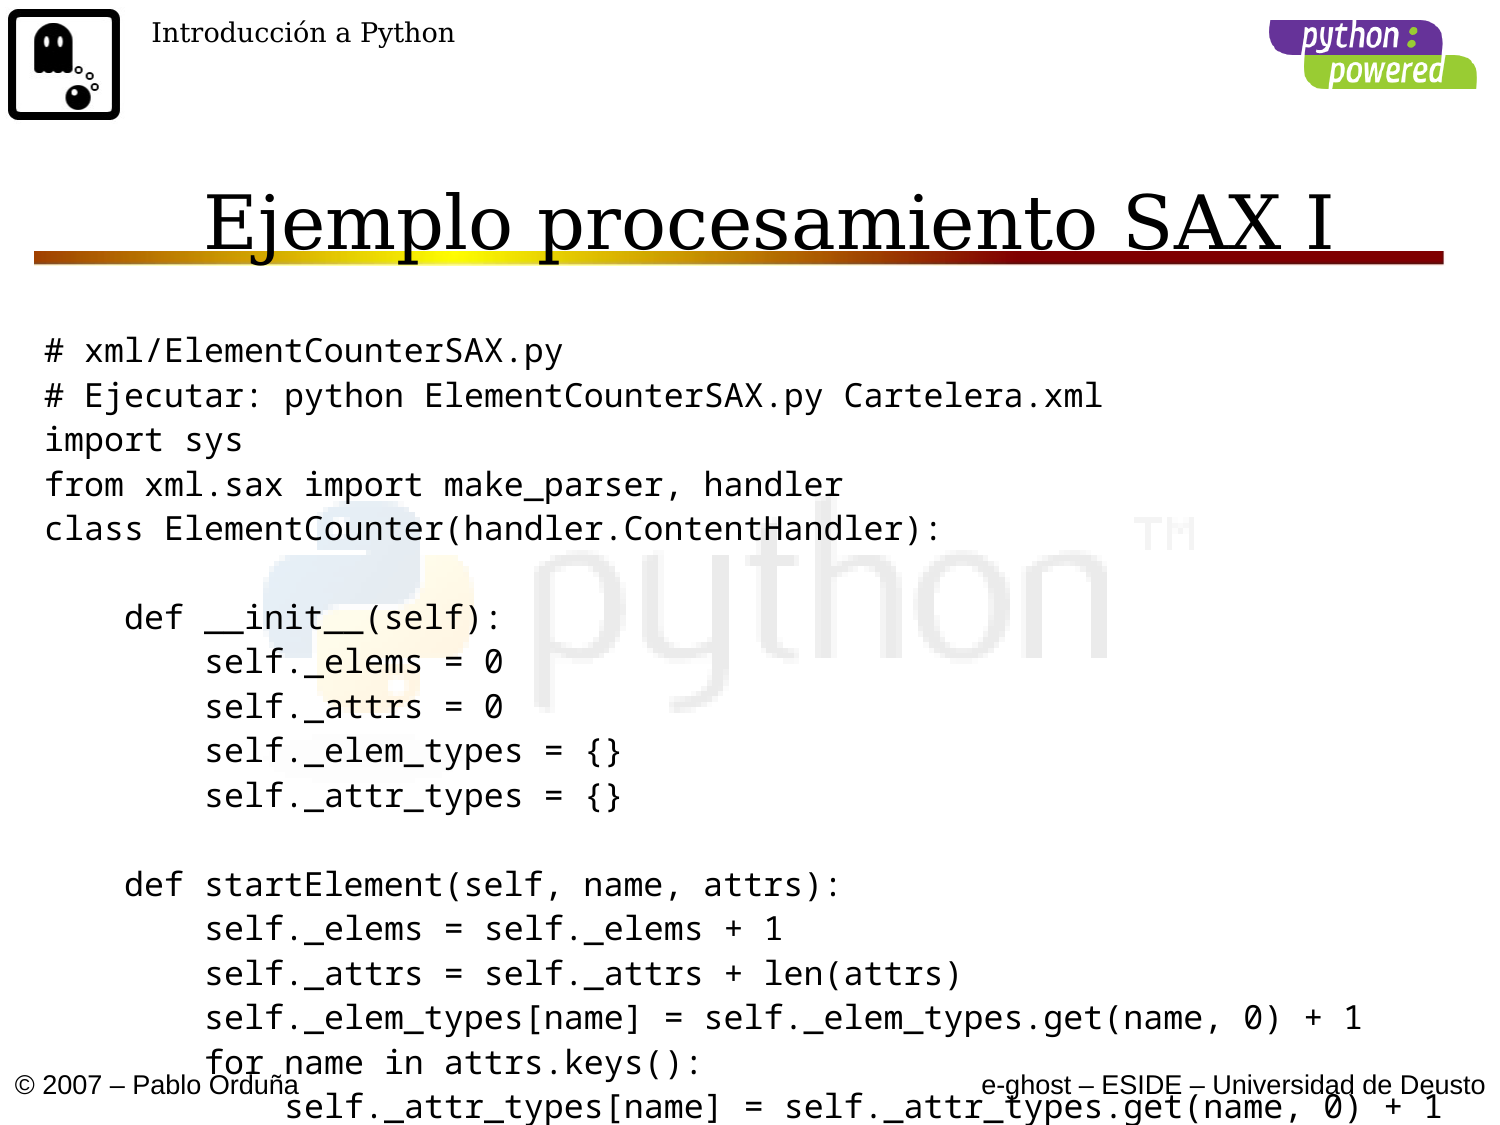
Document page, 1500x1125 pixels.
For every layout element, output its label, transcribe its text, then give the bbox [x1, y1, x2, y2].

picture [34, 251, 188, 266]
picture [1269, 20, 1477, 89]
title Ejemplo procesamiento SAX I [188, 35, 1468, 276]
list # xml/ElementCounterSAX.py # Ejecutar: python ElementCounterSAX.py Cartelera.xml import sys from xml.sax import make_parser, handler class ElementCounter(handler.ContentHandler): def __init__(self): self._elems = 0 self._attrs = 0 self._elem_types = {} self._attr_types = {} def startElement(self, name, attrs): self._elems = self._elems + 1 self._attrs = self._attrs + len(attrs) self._elem_types[name] = self._elem_types.get(name, 0) + 1 for name in attrs.keys(): self._attr_types[name] = self._attr_types.get(name, 0) + 1 [29, 326, 1469, 1125]
picture [5, 7, 125, 124]
